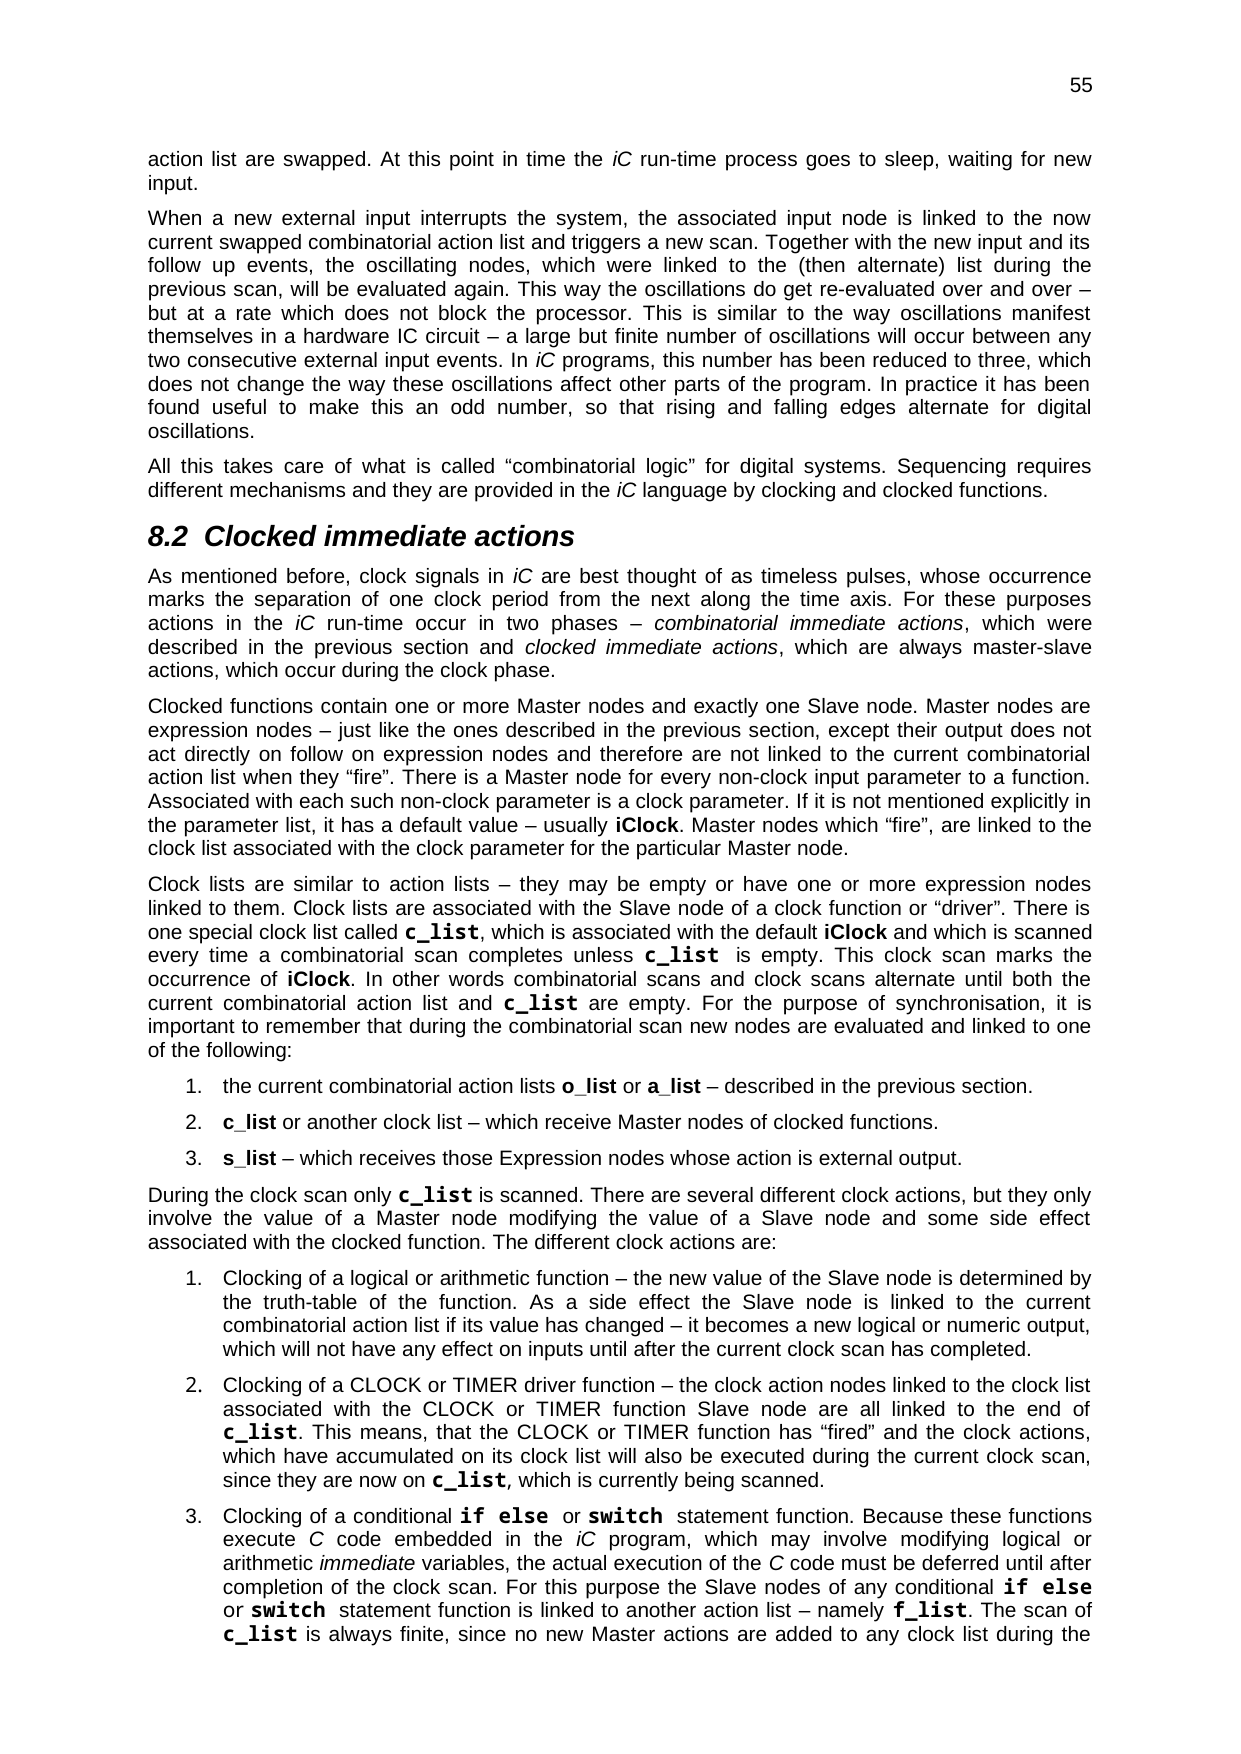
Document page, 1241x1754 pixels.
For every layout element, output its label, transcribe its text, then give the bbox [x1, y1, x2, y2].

text action list are swapped. At this point in time the iC run-time process goes to sleep, waiting for new input. [148, 148, 1092, 195]
text Clock lists are similar to action lists – they may be empty or have one or more expression nodes linked to them. Clock lists are associated with the Slave node of a clock function or “driver”. There is one special clock list called c_list, which is associated with the default iClock and which is scanned every time a combinatorial scan completes unless c_list is empty. This clock scan marks the occurrence of iClock. In other words combinatorial scans and clock scans alternate until both the current combinatorial action list and c_list are empty. For the purpose of synchronisation, it is important to remember that during the combinatorial scan new nodes are evaluated and linked to one of the following: [148, 873, 1092, 1062]
text As mentioned before, clock signals in iC are best thought of as timeless pulses, whose occurrence marks the separation of one clock period from the next along the time axis. For these purposes actions in the iC run-time occur in two phases – combinatorial immediate actions, which were described in the previous section and clocked immediate actions, which are always master-slave actions, which occur during the clock phase. [148, 564, 1092, 682]
subtitle Clocked immediate actions [148, 520, 1092, 552]
text Clocked functions contain one or more Master nodes and exactly one Slave node. Master nodes are expression nodes – just like the ones described in the previous section, except their output does not act directly on follow on expression nodes and therefore are not linked to the current combinatorial action list when they “fire”. There is a Master node for every non-clock input parameter to a function. Associated with each such non-clock parameter is a clock parameter. If it is not mentioned explicitly in the parameter list, it has a default value – usually iClock. Master nodes which “fire”, are linked to the clock list associated with the clock parameter for the particular Master node. [148, 695, 1092, 861]
list the current combinatorial action lists o_list or a_list – described in the previous section. [185, 1075, 1092, 1098]
text When a new external input interrupts the system, the associated input node is linked to the now current swapped combinatorial action list and triggers a new scan. Together with the new input and its follow up events, the oscillating nodes, which were linked to the (then alternate) list during the previous scan, will be evaluated again. This way the oscillations do get re-evaluated over and over – but at a rate which does not block the processor. This is similar to the way oscillations manifest themselves in a hardware IC circuit – a large but finite number of oscillations will occur between any two consecutive external input events. In iC programs, this number has been reduced to three, which does not change the way these oscillations affect other parts of the program. In practice it has been found useful to make this an odd number, so that rising and falling edges alternate for digital oscillations. [148, 207, 1092, 443]
text During the clock scan only c_list is scanned. There are several different clock actions, but they only involve the value of a Master node modifying the value of a Slave node and some side effect associated with the clocked function. The different clock actions are: [148, 1183, 1092, 1254]
list c_list or another clock list – which receive Master nodes of clocked functions. [185, 1111, 1092, 1134]
text All this takes care of what is called “combinatorial logic” for digital systems. Sequencing requires different mechanisms and they are provided in the iC language by clocking and clocked functions. [148, 455, 1092, 502]
list Clocking of a logical or arithmetic function – the new value of the Slave node is determined by the truth-table of the function. As a side effect the Slave node is linked to the current combinatorial action list if its value has changed – it becomes a new logical or numeric output, which will not have any effect on inputs until after the current clock scan has completed. [185, 1267, 1092, 1361]
list Clocking of a conditional if else or switch statement function. Because these functions execute C code embedded in the iC program, which may involve modifying logical or arithmetic immediate variables, the actual execution of the C code must be deferred until after completion of the clock scan. For this purpose the Slave nodes of any conditional if else or switch statement function is linked to another action list – namely f_list. The scan of c_list is always finite, since no new Master actions are added to any clock list during the [185, 1504, 1092, 1646]
list s_list – which receives those Expression nodes whose action is external output. [185, 1147, 1092, 1171]
list Clocking of a CLOCK or TIMER driver function – the clock action nodes linked to the clock list associated with the CLOCK or TIMER function Slave node are all linked to the end of c_list. This means, that the CLOCK or TIMER function has “fired” and the clock actions, which have accumulated on its clock list will also be executed during the current clock scan, since they are now on c_list, which is currently being scanned. [185, 1374, 1092, 1492]
